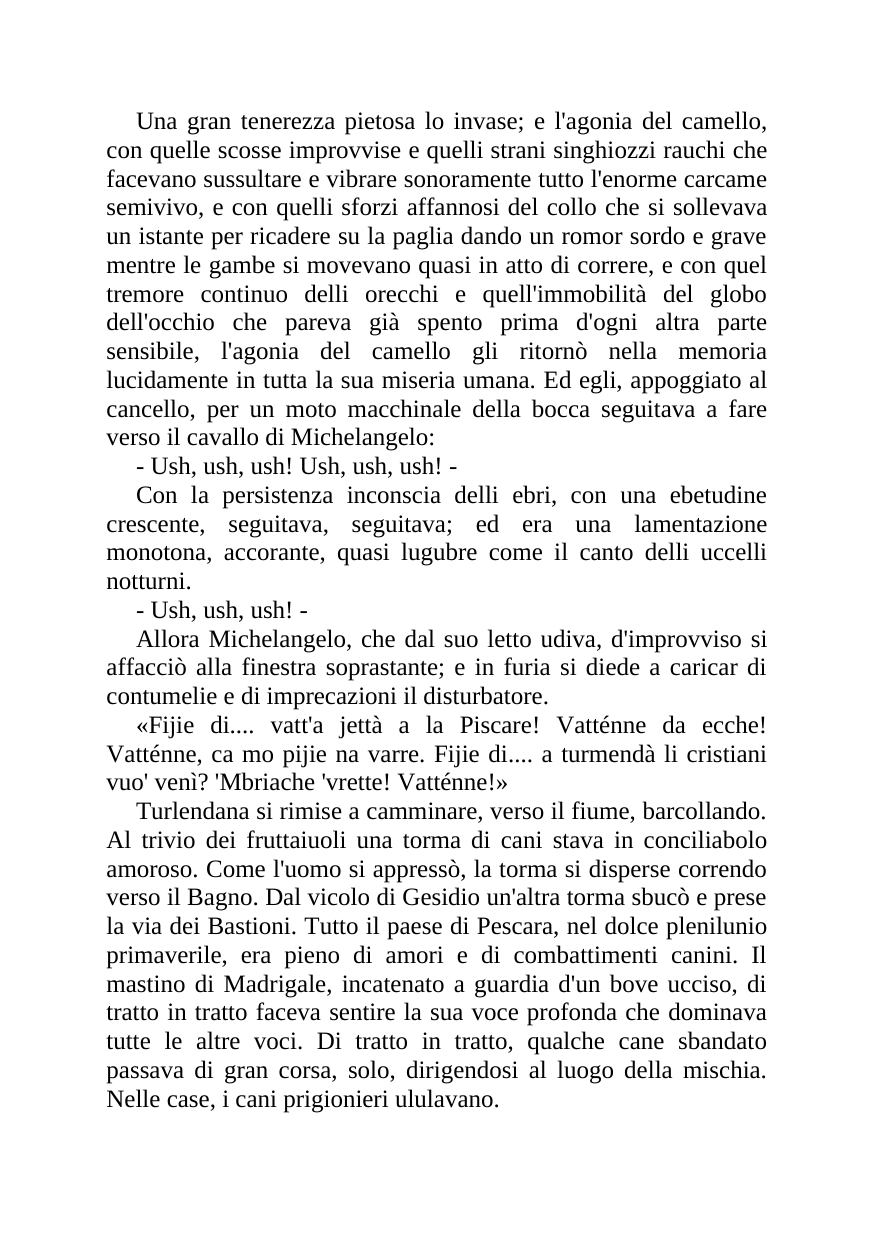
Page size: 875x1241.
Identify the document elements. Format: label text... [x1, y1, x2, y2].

text Allora Michelangelo, che dal suo letto udiva, d'improvviso si affacciò alla finestra soprastante; e in furia si diede a caricar di contumelie e di imprecazioni il disturbatore. [106, 624, 768, 710]
text «Fijie di.... vatt'a jettà a la Piscare! Vatténne da ecche! Vatténne, ca mo pijie na varre. Fijie di.... a turmendà li cristiani vuo' venì? 'Mbriache 'vrette! Vatténne!» [106, 710, 768, 796]
text - Ush, ush, ush! - [106, 595, 768, 624]
text - Ush, ush, ush! Ush, ush, ush! - [106, 451, 768, 480]
text Con la persistenza inconscia delli ebri, con una ebetudine crescente, seguitava, seguitava; ed era una lamentazione monotona, accorante, quasi lugubre come il canto delli uccelli notturni. [106, 480, 768, 595]
text Turlendana si rimise a camminare, verso il fiume, barcollando. Al trivio dei fruttaiuoli una torma di cani stava in conciliabolo amoroso. Come l'uomo si appressò, la torma si disperse correndo verso il Bagno. Dal vicolo di Gesidio un'altra torma sbucò e prese la via dei Bastioni. Tutto il paese di Pescara, nel dolce plenilunio primaverile, era pieno di amori e di combattimenti canini. Il mastino di Madrigale, incatenato a guardia d'un bove ucciso, di tratto in tratto faceva sentire la sua voce profonda che dominava tutte le altre voci. Di tratto in tratto, qualche cane sbandato passava di gran corsa, solo, dirigendosi al luogo della mischia. Nelle case, i cani prigionieri ululavano. [106, 796, 768, 1112]
text Una gran tenerezza pietosa lo invase; e l'agonia del camello, con quelle scosse improvvise e quelli strani singhiozzi rauchi che facevano sussultare e vibrare sonoramente tutto l'enorme carcame semivivo, e con quelli sforzi affannosi del collo che si sollevava un istante per ricadere su la paglia dando un romor sordo e grave mentre le gambe si movevano quasi in atto di correre, e con quel tremore continuo delli orecchi e quell'immobilità del globo dell'occhio che pareva già spento prima d'ogni altra parte sensibile, l'agonia del camello gli ritornò nella memoria lucidamente in tutta la sua miseria umana. Ed egli, appoggiato al cancello, per un moto macchinale della bocca seguitava a fare verso il cavallo di Michelangelo: [106, 106, 768, 451]
